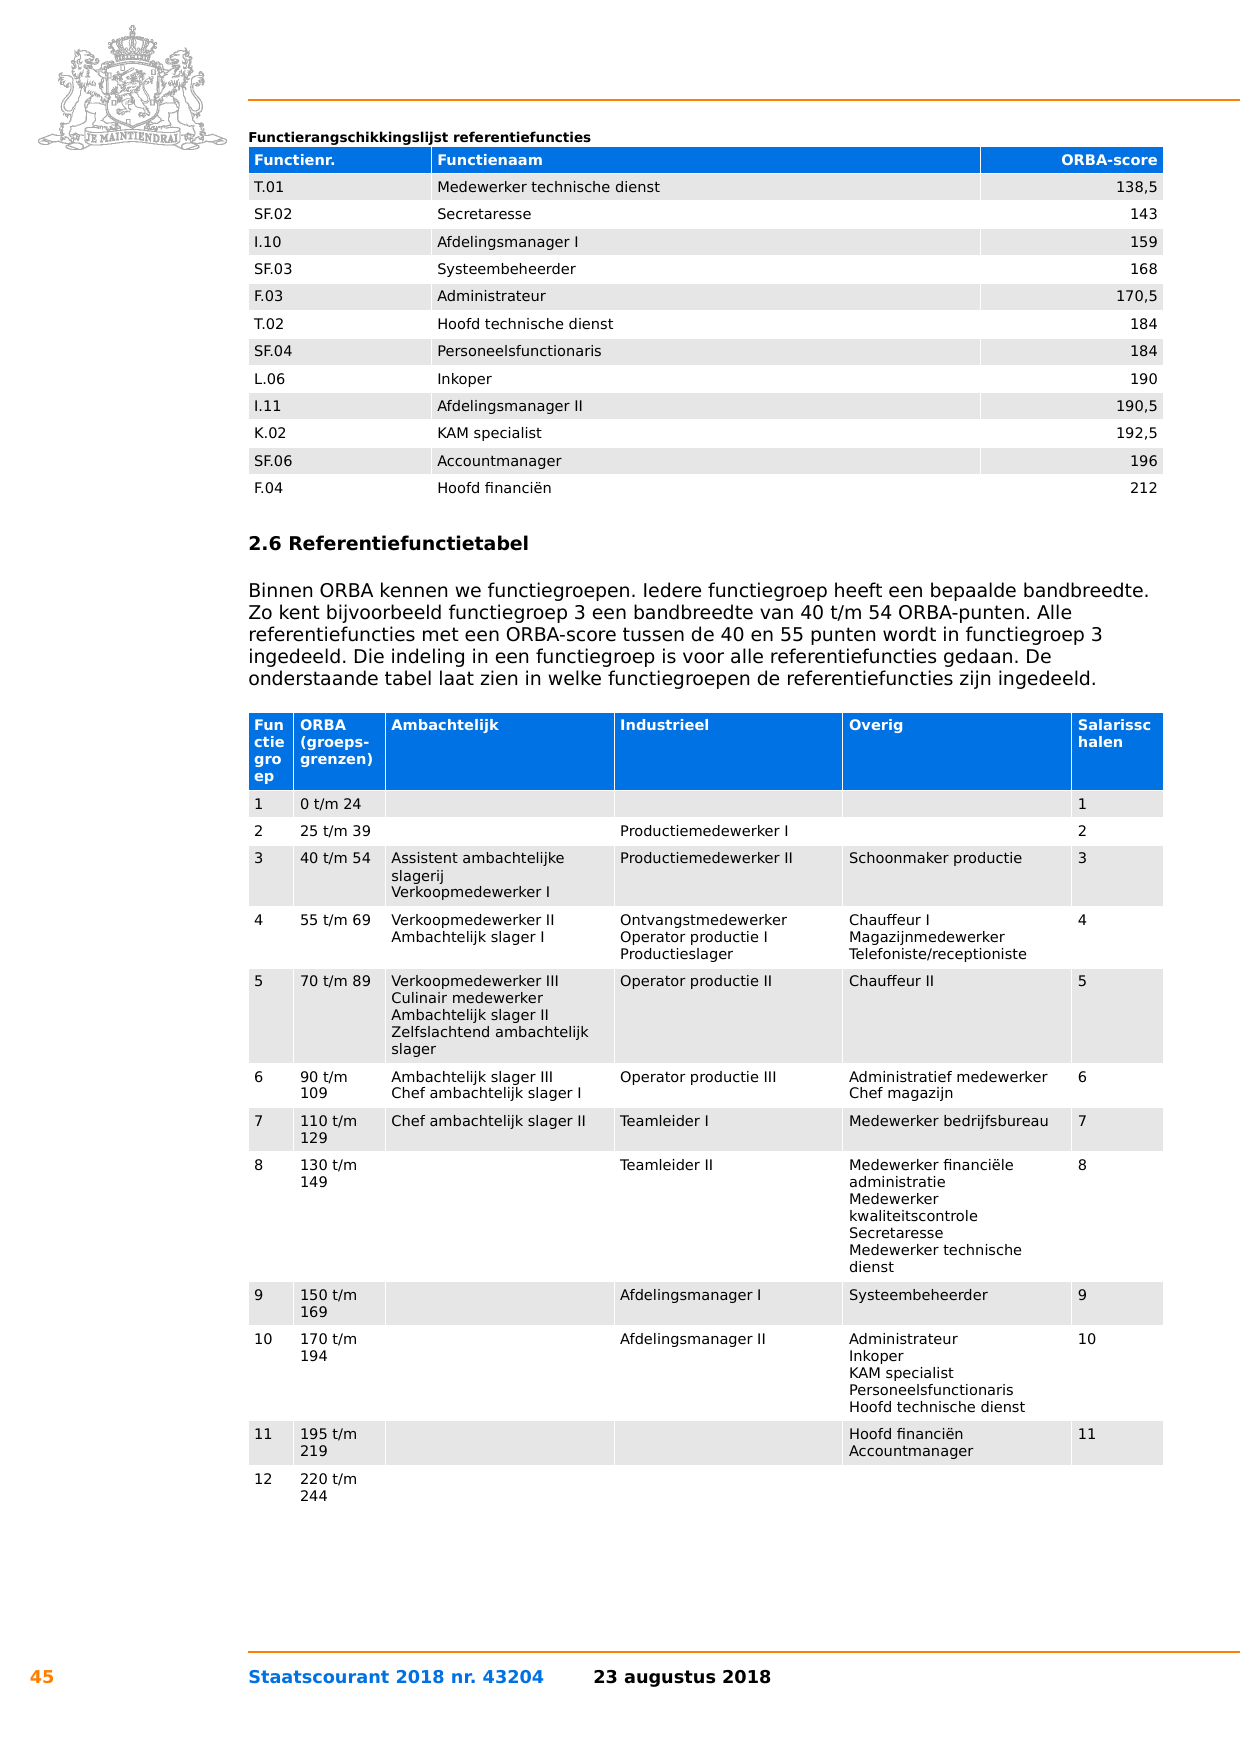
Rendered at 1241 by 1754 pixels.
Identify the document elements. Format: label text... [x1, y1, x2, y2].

table_header Functierangschikkingslijst referentiefuncties [248, 130, 1163, 146]
table_cell F.03 [249, 284, 431, 310]
table_cell 6 [249, 1064, 293, 1107]
table_cell [386, 791, 614, 817]
table_cell Afdelingsmanager I [432, 229, 980, 255]
table_cell 138,5 [981, 174, 1163, 200]
table_cell 1 [249, 791, 293, 817]
table_cell 55 t/m 69 [294, 907, 385, 967]
table_cell F.04 [249, 475, 431, 502]
table_cell Assistent ambachtelijke slagerij Verkoopmedewerker I [386, 846, 614, 906]
table_cell [615, 1466, 842, 1509]
table_cell Afdelingsmanager I [615, 1282, 842, 1325]
table_cell [386, 1421, 614, 1465]
table_cell Administratief medewerker Chef magazijn [843, 1064, 1071, 1107]
table_header Industrieel [615, 713, 842, 790]
table_cell 11 [1072, 1421, 1163, 1465]
table_cell [843, 818, 1071, 845]
table_cell T.01 [249, 174, 431, 200]
table_cell 10 [1072, 1326, 1163, 1420]
table_cell 184 [981, 311, 1163, 337]
table_cell Personeelsfunctionaris [432, 339, 980, 365]
table_cell Operator productie II [615, 969, 842, 1063]
table_cell Inkoper [432, 366, 980, 392]
subtitle 2.6 Referentiefunctietabel [248, 533, 1163, 555]
table_cell [386, 1153, 614, 1281]
table_cell Accountmanager [432, 448, 980, 474]
table_cell [386, 1282, 614, 1325]
table_cell 159 [981, 229, 1163, 255]
table_cell Systeembeheerder [843, 1282, 1071, 1325]
table_cell 190,5 [981, 393, 1163, 419]
table_cell Afdelingsmanager II [615, 1326, 842, 1420]
table_cell Functienaam [432, 147, 980, 173]
table_cell 170,5 [981, 284, 1163, 310]
table_cell 143 [981, 201, 1163, 228]
table_header ORBA (groeps-grenzen) [294, 713, 385, 790]
table_cell 6 [1072, 1064, 1163, 1107]
table_cell Productiemedewerker II [615, 846, 842, 906]
table_cell Teamleider II [615, 1153, 842, 1281]
table_cell 196 [981, 448, 1163, 474]
table_cell 0 t/m 24 [294, 791, 385, 817]
table_cell 110 t/m 129 [294, 1108, 385, 1151]
table_header Overig [843, 713, 1071, 790]
table_cell Systeembeheerder [432, 256, 980, 283]
table_cell 11 [249, 1421, 293, 1465]
table_cell Hoofd financiën [432, 475, 980, 502]
table_cell 220 t/m 244 [294, 1466, 385, 1509]
table_cell Functienr. [249, 147, 431, 173]
table_cell Chef ambachtelijk slager II [386, 1108, 614, 1151]
table_cell 12 [249, 1466, 293, 1509]
table_cell [843, 1466, 1071, 1509]
table_cell 5 [249, 969, 293, 1063]
table_cell [386, 1326, 614, 1420]
table_cell 212 [981, 475, 1163, 502]
picture [38, 25, 227, 150]
table_cell 4 [1072, 907, 1163, 967]
table_cell Hoofd technische dienst [432, 311, 980, 337]
table_cell KAM specialist [432, 421, 980, 447]
table_cell 90 t/m 109 [294, 1064, 385, 1107]
table_cell Chauffeur I Magazijnmedewerker Telefoniste/receptioniste [843, 907, 1071, 967]
table_cell 192,5 [981, 421, 1163, 447]
table_cell 3 [249, 846, 293, 906]
table_cell 1 [1072, 791, 1163, 817]
table_cell SF.03 [249, 256, 431, 283]
table_cell 9 [249, 1282, 293, 1325]
table_cell Ontvangstmedewerker Operator productie I Productieslager [615, 907, 842, 967]
text Binnen ORBA kennen we functiegroepen. Iedere functiegroep heeft een bepaalde bandbreedte. Zo kent bijvoorbeeld functiegroep 3 een bandbreedte van 40 t/m 54 ORBA-punten. Alle referentiefuncties met een ORBA-score tussen de 40 en 55 punten wordt in functiegroep 3 ingedeeld. Die indeling in een functiegroep is voor alle referentiefuncties gedaan. De onderstaande tabel laat zien in welke functiegroepen de referentiefuncties zijn ingedeeld. [248, 580, 1163, 690]
table_cell [386, 1466, 614, 1509]
table_cell SF.02 [249, 201, 431, 228]
table_header Ambachtelijk [386, 713, 614, 790]
table_cell Administrateur Inkoper KAM specialist Personeelsfunctionaris Hoofd technische dienst [843, 1326, 1071, 1420]
table_cell Medewerker technische dienst [432, 174, 980, 200]
table_cell Chauffeur II [843, 969, 1071, 1063]
table_cell T.02 [249, 311, 431, 337]
table_cell 9 [1072, 1282, 1163, 1325]
table_cell 130 t/m 149 [294, 1153, 385, 1281]
table_cell Secretaresse [432, 201, 980, 228]
table_cell 7 [1072, 1108, 1163, 1151]
table_cell 184 [981, 339, 1163, 365]
table_cell [1072, 1466, 1163, 1509]
table_cell Administrateur [432, 284, 980, 310]
table_cell Medewerker financiële administratie Medewerker kwaliteitscontrole Secretaresse Medewerker technische dienst [843, 1153, 1071, 1281]
table_cell [386, 818, 614, 845]
table_cell K.02 [249, 421, 431, 447]
table_cell 195 t/m 219 [294, 1421, 385, 1465]
table_cell Hoofd financiën Accountmanager [843, 1421, 1071, 1465]
table_header Functiegroep [249, 713, 293, 790]
table_cell I.10 [249, 229, 431, 255]
table_cell 7 [249, 1108, 293, 1151]
table_cell Schoonmaker productie [843, 846, 1071, 906]
table_cell Verkoopmedewerker III Culinair medewerker Ambachtelijk slager II Zelfslachtend ambachtelijk slager [386, 969, 614, 1063]
table_cell 2 [1072, 818, 1163, 845]
table_cell 5 [1072, 969, 1163, 1063]
table_header Salarisschalen [1072, 713, 1163, 790]
table_cell 8 [249, 1153, 293, 1281]
table_cell 190 [981, 366, 1163, 392]
table_cell 8 [1072, 1153, 1163, 1281]
table_cell Operator productie III [615, 1064, 842, 1107]
table_cell SF.04 [249, 339, 431, 365]
table_cell Afdelingsmanager II [432, 393, 980, 419]
table_cell 70 t/m 89 [294, 969, 385, 1063]
table_cell 40 t/m 54 [294, 846, 385, 906]
table_cell Medewerker bedrijfsbureau [843, 1108, 1071, 1151]
table_cell Verkoopmedewerker II Ambachtelijk slager I [386, 907, 614, 967]
table_cell L.06 [249, 366, 431, 392]
table_cell 168 [981, 256, 1163, 283]
table_cell ORBA-score [981, 147, 1163, 173]
table_cell [843, 791, 1071, 817]
table_cell 150 t/m 169 [294, 1282, 385, 1325]
table_cell Productiemedewerker I [615, 818, 842, 845]
table_cell [615, 791, 842, 817]
table_cell SF.06 [249, 448, 431, 474]
table_cell 4 [249, 907, 293, 967]
table_cell 2 [249, 818, 293, 845]
table_cell 170 t/m 194 [294, 1326, 385, 1420]
table_cell Ambachtelijk slager III Chef ambachtelijk slager I [386, 1064, 614, 1107]
table_cell [615, 1421, 842, 1465]
table_cell 3 [1072, 846, 1163, 906]
table_cell 25 t/m 39 [294, 818, 385, 845]
table_cell I.11 [249, 393, 431, 419]
table_cell 10 [249, 1326, 293, 1420]
table_cell Teamleider I [615, 1108, 842, 1151]
